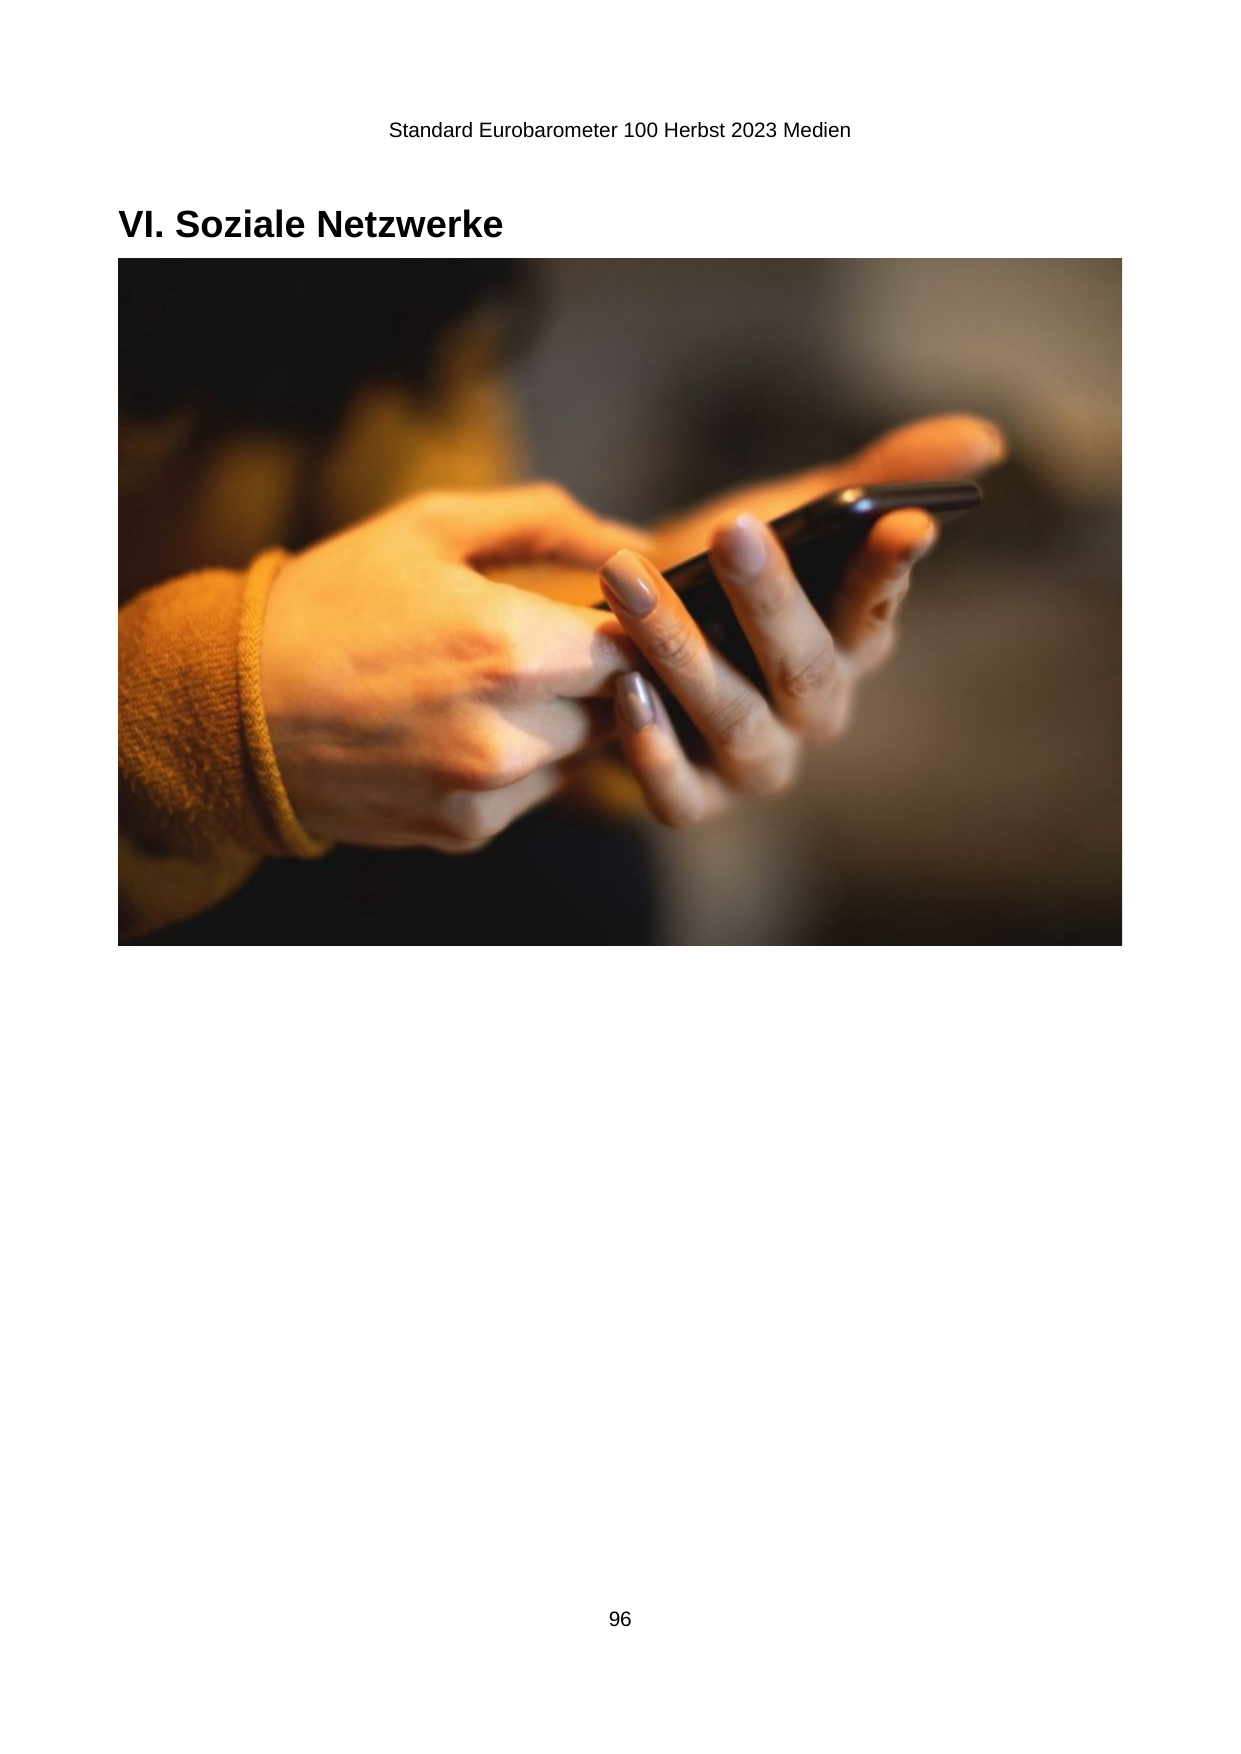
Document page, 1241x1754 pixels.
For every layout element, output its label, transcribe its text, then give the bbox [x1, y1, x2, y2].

picture [118, 258, 1123, 946]
subtitle VI. Soziale Netzwerke [118, 202, 1122, 246]
